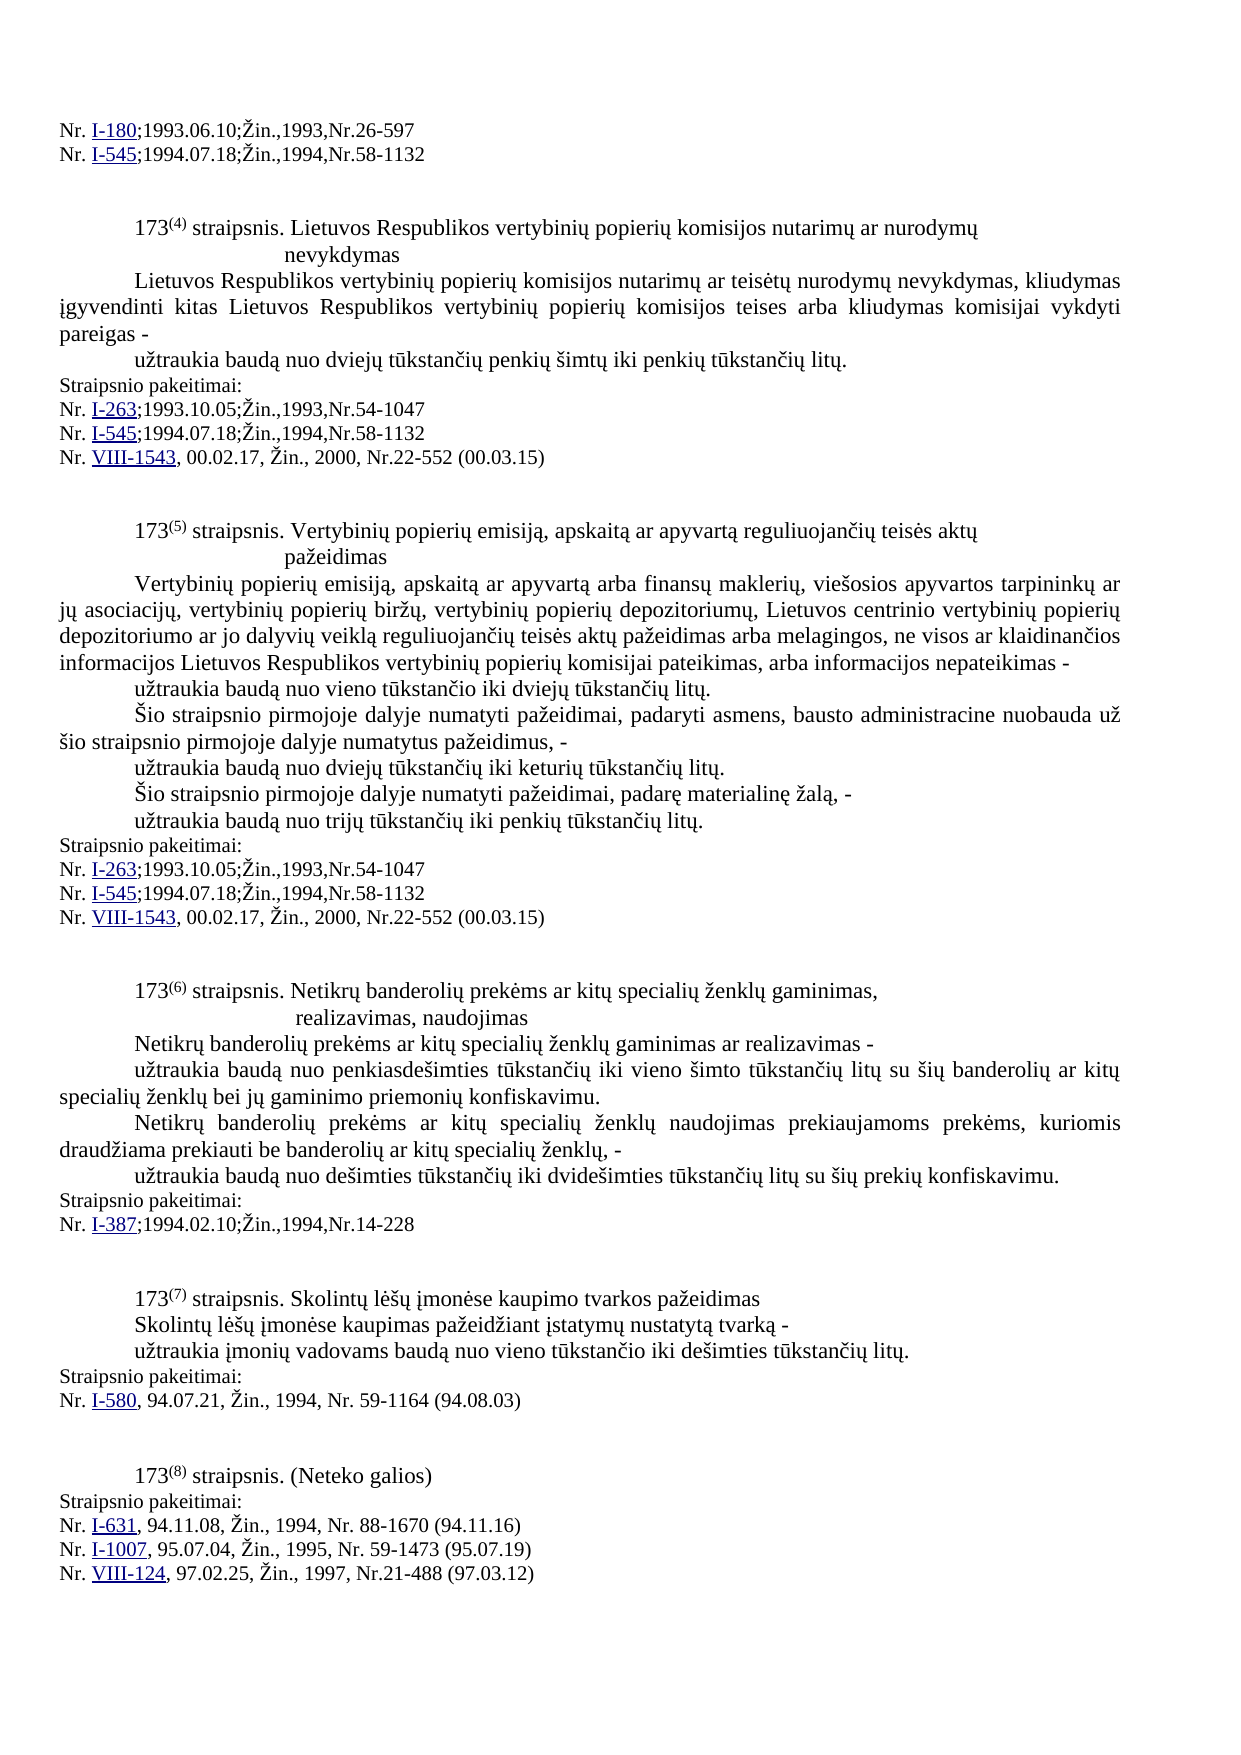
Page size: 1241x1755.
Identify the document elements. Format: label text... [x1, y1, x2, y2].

text 173(5) straipsnis. Vertybinių popierių emisiją, apskaitą ar apyvartą reguliuojančių teisės aktų [134, 517, 1122, 543]
text Nr. I-545;1994.07.18;Žin.,1994,Nr.58-1132 [59, 881, 1122, 905]
text Lietuvos Respublikos vertybinių popierių komisijos nutarimų ar teisėtų nurodymų nevykdymas, kliudymas įgyvendinti kitas Lietuvos Respublikos vertybinių popierių komisijos teises arba kliudymas komisijai vykdyti pareigas - [59, 267, 1122, 346]
text Vertybinių popierių emisiją, apskaitą ar apyvartą arba finansų maklerių, viešosios apyvartos tarpininkų ar jų asociacijų, vertybinių popierių biržų, vertybinių popierių depozitoriumų, Lietuvos centrinio vertybinių popierių depozitoriumo ar jo dalyvių veiklą reguliuojančių teisės aktų pažeidimas arba melagingos, ne visos ar klaidinančios informacijos Lietuvos Respublikos vertybinių popierių komisijai pateikimas, arba informacijos nepateikimas - [59, 569, 1122, 675]
text užtraukia baudą nuo vieno tūkstančio iki dviejų tūkstančių litų. [59, 675, 1122, 701]
text 173(8) straipsnis. (Neteko galios) [59, 1462, 1122, 1488]
text Nr. VIII-1543, 00.02.17, Žin., 2000, Nr.22-552 (00.03.15) [59, 905, 1122, 929]
text Nr. VIII-1543, 00.02.17, Žin., 2000, Nr.22-552 (00.03.15) [59, 445, 1122, 469]
text Netikrų banderolių prekėms ar kitų specialių ženklų gaminimas ar realizavimas - [59, 1030, 1122, 1057]
text 173(4) straipsnis. Lietuvos Respublikos vertybinių popierių komisijos nutarimų ar nurodymų [134, 214, 1122, 241]
text 173(7) straipsnis. Skolintų lėšų įmonėse kaupimo tvarkos pažeidimas [59, 1284, 1122, 1311]
text Nr. I-387;1994.02.10;Žin.,1994,Nr.14-228 [59, 1212, 1122, 1236]
text užtraukia baudą nuo penkiasdešimties tūkstančių iki vieno šimto tūkstančių litų su šių banderolių ar kitų specialių ženklų bei jų gaminimo priemonių konfiskavimu. [59, 1057, 1122, 1109]
text Straipsnio pakeitimai: [59, 1364, 1122, 1388]
text užtraukia baudą nuo trijų tūkstančių iki penkių tūkstančių litų. [59, 807, 1122, 833]
text Straipsnio pakeitimai: [59, 833, 1122, 857]
text nevykdymas [284, 241, 1122, 267]
text Nr. I-263;1993.10.05;Žin.,1993,Nr.54-1047 [59, 397, 1122, 421]
text pažeidimas [284, 543, 1122, 569]
text realizavimas, naudojimas [59, 1004, 1122, 1030]
text Šio straipsnio pirmojoje dalyje numatyti pažeidimai, padarę materialinę žalą, - [59, 780, 1122, 807]
text Nr. I-263;1993.10.05;Žin.,1993,Nr.54-1047 [59, 857, 1122, 881]
text užtraukia baudą nuo dešimties tūkstančių iki dvidešimties tūkstančių litų su šių prekių konfiskavimu. [59, 1162, 1122, 1188]
text Nr. I-631, 94.11.08, Žin., 1994, Nr. 88-1670 (94.11.16) [59, 1513, 1122, 1537]
text Netikrų banderolių prekėms ar kitų specialių ženklų naudojimas prekiaujamoms prekėms, kuriomis draudžiama prekiauti be banderolių ar kitų specialių ženklų, - [59, 1109, 1122, 1162]
text Skolintų lėšų įmonėse kaupimas pažeidžiant įstatymų nustatytą tvarką - [59, 1311, 1122, 1337]
text Straipsnio pakeitimai: [59, 1188, 1122, 1212]
text Nr. I-545;1994.07.18;Žin.,1994,Nr.58-1132 [59, 142, 1122, 166]
text Nr. I-580, 94.07.21, Žin., 1994, Nr. 59-1164 (94.08.03) [59, 1388, 1122, 1412]
text užtraukia baudą nuo dviejų tūkstančių penkių šimtų iki penkių tūkstančių litų. [59, 346, 1122, 372]
text Straipsnio pakeitimai: [59, 372, 1122, 397]
text Nr. I-180;1993.06.10;Žin.,1993,Nr.26-597 [59, 118, 1122, 142]
text užtraukia įmonių vadovams baudą nuo vieno tūkstančio iki dešimties tūkstančių litų. [59, 1337, 1122, 1364]
text Nr. I-545;1994.07.18;Žin.,1994,Nr.58-1132 [59, 421, 1122, 445]
text Nr. VIII-124, 97.02.25, Žin., 1997, Nr.21-488 (97.03.12) [59, 1561, 1122, 1585]
text Šio straipsnio pirmojoje dalyje numatyti pažeidimai, padaryti asmens, bausto administracine nuobauda už šio straipsnio pirmojoje dalyje numatytus pažeidimus, - [59, 701, 1122, 754]
text užtraukia baudą nuo dviejų tūkstančių iki keturių tūkstančių litų. [59, 754, 1122, 780]
text Straipsnio pakeitimai: [59, 1488, 1122, 1513]
text Nr. I-1007, 95.07.04, Žin., 1995, Nr. 59-1473 (95.07.19) [59, 1537, 1122, 1561]
text 173(6) straipsnis. Netikrų banderolių prekėms ar kitų specialių ženklų gaminimas, [59, 977, 1122, 1004]
